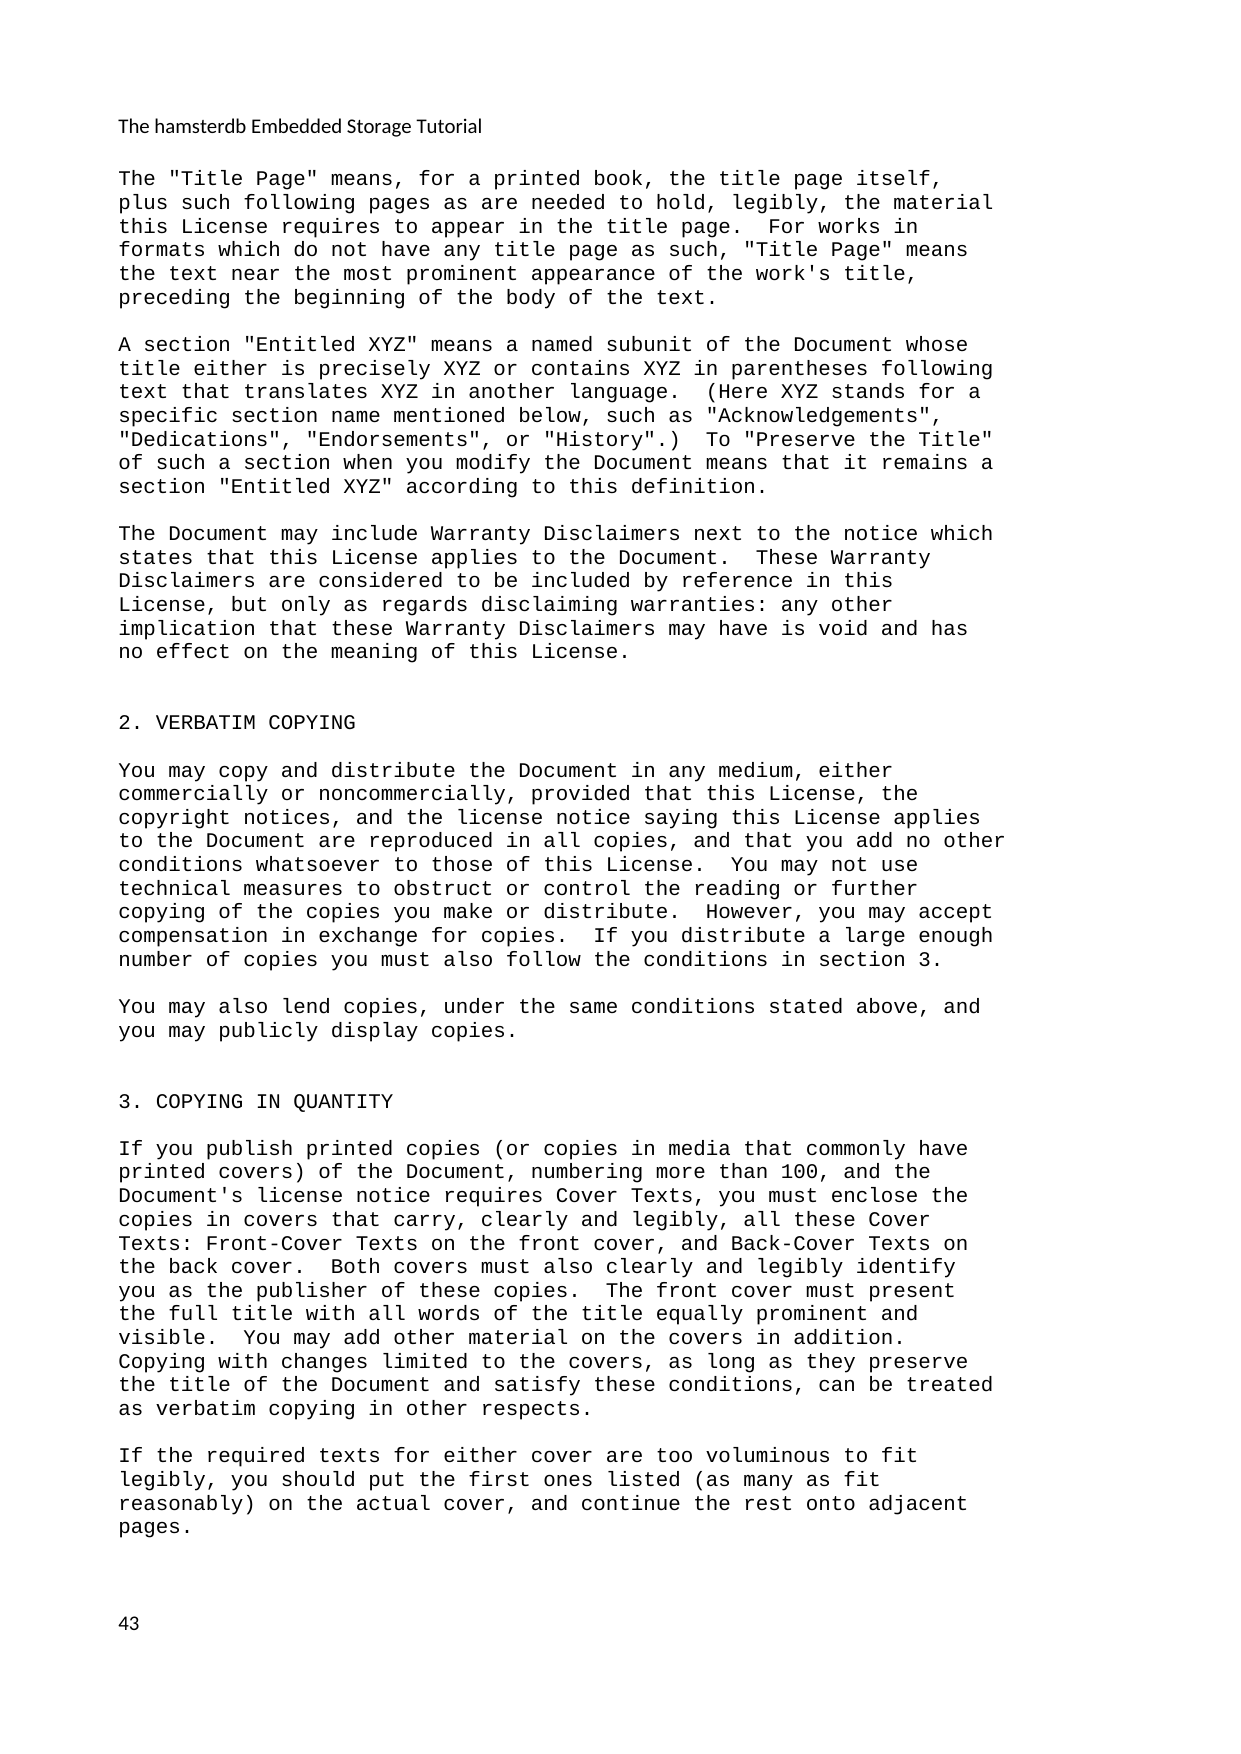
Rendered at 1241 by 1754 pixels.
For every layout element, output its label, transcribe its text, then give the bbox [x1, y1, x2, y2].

text technical measures to obstruct or control the reading or further [118, 878, 1122, 901]
text The "Title Page" means, for a printed book, the title page itself, [118, 168, 1122, 192]
text no effect on the meaning of this License. [118, 641, 1122, 665]
text reasonably) on the actual cover, and continue the rest onto adjacent [118, 1493, 1122, 1516]
text License, but only as regards disclaiming warranties: any other [118, 594, 1122, 618]
text commercially or noncommercially, provided that this License, the [118, 783, 1122, 807]
text number of copies you must also follow the conditions in section 3. [118, 949, 1122, 972]
text as verbatim copying in other respects. [118, 1398, 1122, 1422]
text You may also lend copies, under the same conditions stated above, and [118, 996, 1122, 1020]
text preceding the beginning of the body of the text. [118, 287, 1122, 310]
text copies in covers that carry, clearly and legibly, all these Cover [118, 1209, 1122, 1232]
text plus such following pages as are needed to hold, legibly, the material [118, 192, 1122, 216]
text A section "Entitled XYZ" means a named subunit of the Document whose [118, 334, 1122, 358]
text pages. [118, 1516, 1122, 1540]
text visible. You may add other material on the covers in addition. [118, 1327, 1122, 1351]
text If you publish printed copies (or copies in media that commonly have [118, 1138, 1122, 1162]
text printed covers) of the Document, numbering more than 100, and the [118, 1162, 1122, 1185]
text If the required texts for either cover are too voluminous to fit [118, 1445, 1122, 1469]
text you as the publisher of these copies. The front cover must present [118, 1280, 1122, 1303]
text specific section name mentioned below, such as "Acknowledgements", [118, 405, 1122, 428]
text 3. COPYING IN QUANTITY [118, 1091, 1122, 1114]
text Disclaimers are considered to be included by reference in this [118, 570, 1122, 594]
text title either is precisely XYZ or contains XYZ in parentheses following [118, 358, 1122, 381]
text this License requires to appear in the title page. For works in [118, 216, 1122, 239]
text the full title with all words of the title equally prominent and [118, 1303, 1122, 1327]
text Copying with changes limited to the covers, as long as they preserve [118, 1351, 1122, 1374]
text text that translates XYZ in another language. (Here XYZ stands for a [118, 381, 1122, 405]
text The Document may include Warranty Disclaimers next to the notice which [118, 523, 1122, 547]
text You may copy and distribute the Document in any medium, either [118, 759, 1122, 783]
text the back cover. Both covers must also clearly and legibly identify [118, 1256, 1122, 1280]
text formats which do not have any title page as such, "Title Page" means [118, 239, 1122, 263]
text you may publicly display copies. [118, 1020, 1122, 1043]
text copying of the copies you make or distribute. However, you may accept [118, 901, 1122, 925]
text Document's license notice requires Cover Texts, you must enclose the [118, 1185, 1122, 1209]
text legibly, you should put the first ones listed (as many as fit [118, 1469, 1122, 1493]
text Texts: Front-Cover Texts on the front cover, and Back-Cover Texts on [118, 1232, 1122, 1256]
text 2. VERBATIM COPYING [118, 712, 1122, 736]
text to the Document are reproduced in all copies, and that you add no other [118, 831, 1122, 854]
text copyright notices, and the license notice saying this License applies [118, 807, 1122, 831]
text section "Entitled XYZ" according to this definition. [118, 476, 1122, 499]
text the title of the Document and satisfy these conditions, can be treated [118, 1374, 1122, 1398]
text states that this License applies to the Document. These Warranty [118, 547, 1122, 570]
text implication that these Warranty Disclaimers may have is void and has [118, 618, 1122, 641]
text "Dedications", "Endorsements", or "History".) To "Preserve the Title" [118, 428, 1122, 452]
text compensation in exchange for copies. If you distribute a large enough [118, 925, 1122, 949]
text of such a section when you modify the Document means that it remains a [118, 452, 1122, 476]
text the text near the most prominent appearance of the work's title, [118, 263, 1122, 287]
text conditions whatsoever to those of this License. You may not use [118, 854, 1122, 878]
